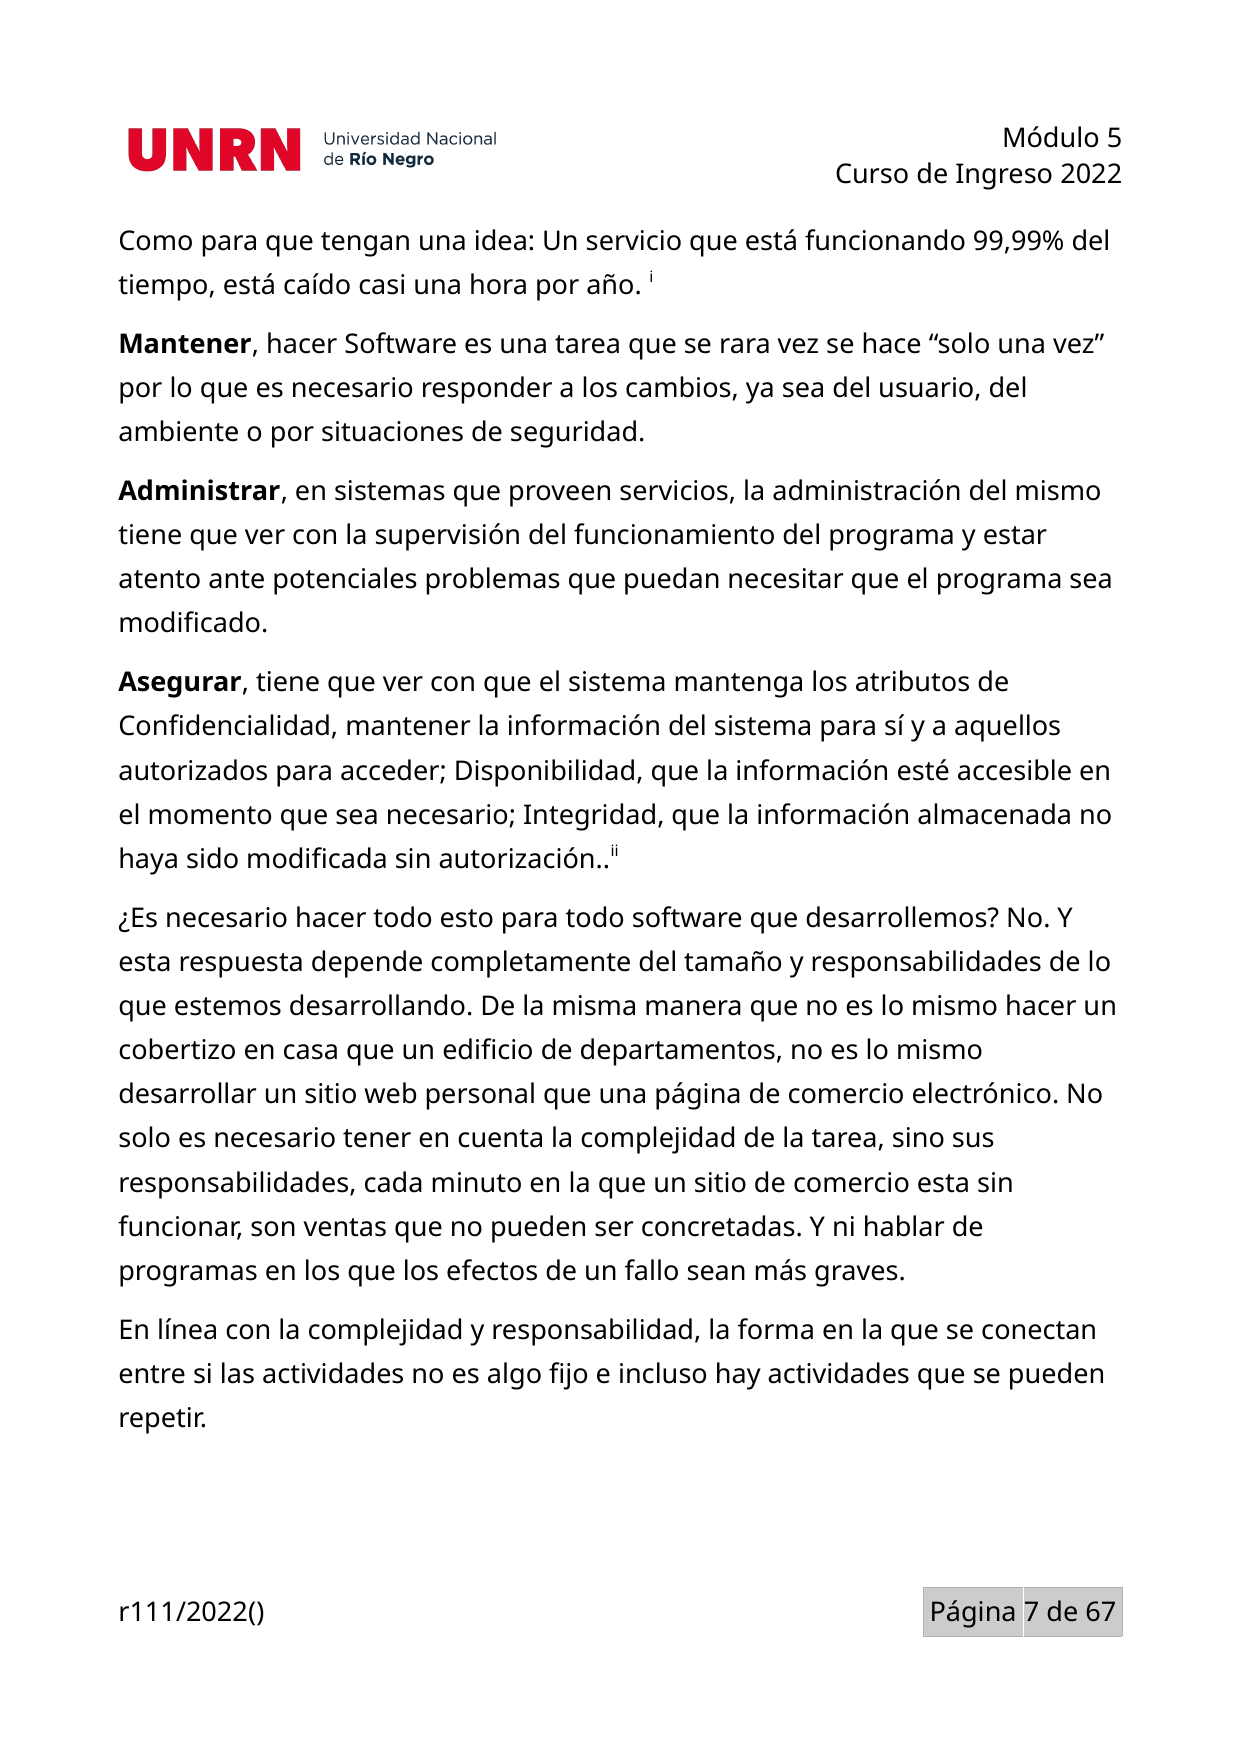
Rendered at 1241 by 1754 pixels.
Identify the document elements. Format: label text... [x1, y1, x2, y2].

text Administrar, en sistemas que proveen servicios, la administración del mismo tiene que ver con la supervisión del funcionamiento del programa y estar atento ante potenciales problemas que puedan necesitar que el programa sea modificado. [118, 471, 1122, 641]
picture [118, 118, 505, 180]
text Como para que tengan una idea: Un servicio que está funcionando 99,99% del tiempo, está caído casi una hora por año. [118, 221, 1122, 302]
text En línea con la complejidad y responsabilidad, la forma en la que se conectan entre si las actividades no es algo fijo e incluso hay actividades que se pueden repetir. [118, 1310, 1122, 1435]
text ¿Es necesario hacer todo esto para todo software que desarrollemos? No. Y esta respuesta depende completamente del tamaño y responsabilidades de lo que estemos desarrollando. De la misma manera que no es lo mismo hacer un cobertizo en casa que un edificio de departamentos, no es lo mismo desarrollar un sitio web personal que una página de comercio electrónico. No solo es necesario tener en cuenta la complejidad de la tarea, sino sus responsabilidades, cada minuto en la que un sitio de comercio esta sin funcionar, son ventas que no pueden ser concretadas. Y ni hablar de programas en los que los efectos de un fallo sean más graves. [118, 898, 1122, 1288]
text Asegurar, tiene que ver con que el sistema mantenga los atributos de Confidencialidad, mantener la información del sistema para sí y a aquellos autorizados para acceder; Disponibilidad, que la información esté accesible en el momento que sea necesario; Integridad, que la información almacenada no haya sido modificada sin autorización.. [118, 663, 1122, 876]
text Mantener, hacer Software es una tarea que se rara vez se hace “solo una vez” por lo que es necesario responder a los cambios, ya sea del usuario, del ambiente o por situaciones de seguridad. [118, 324, 1122, 449]
